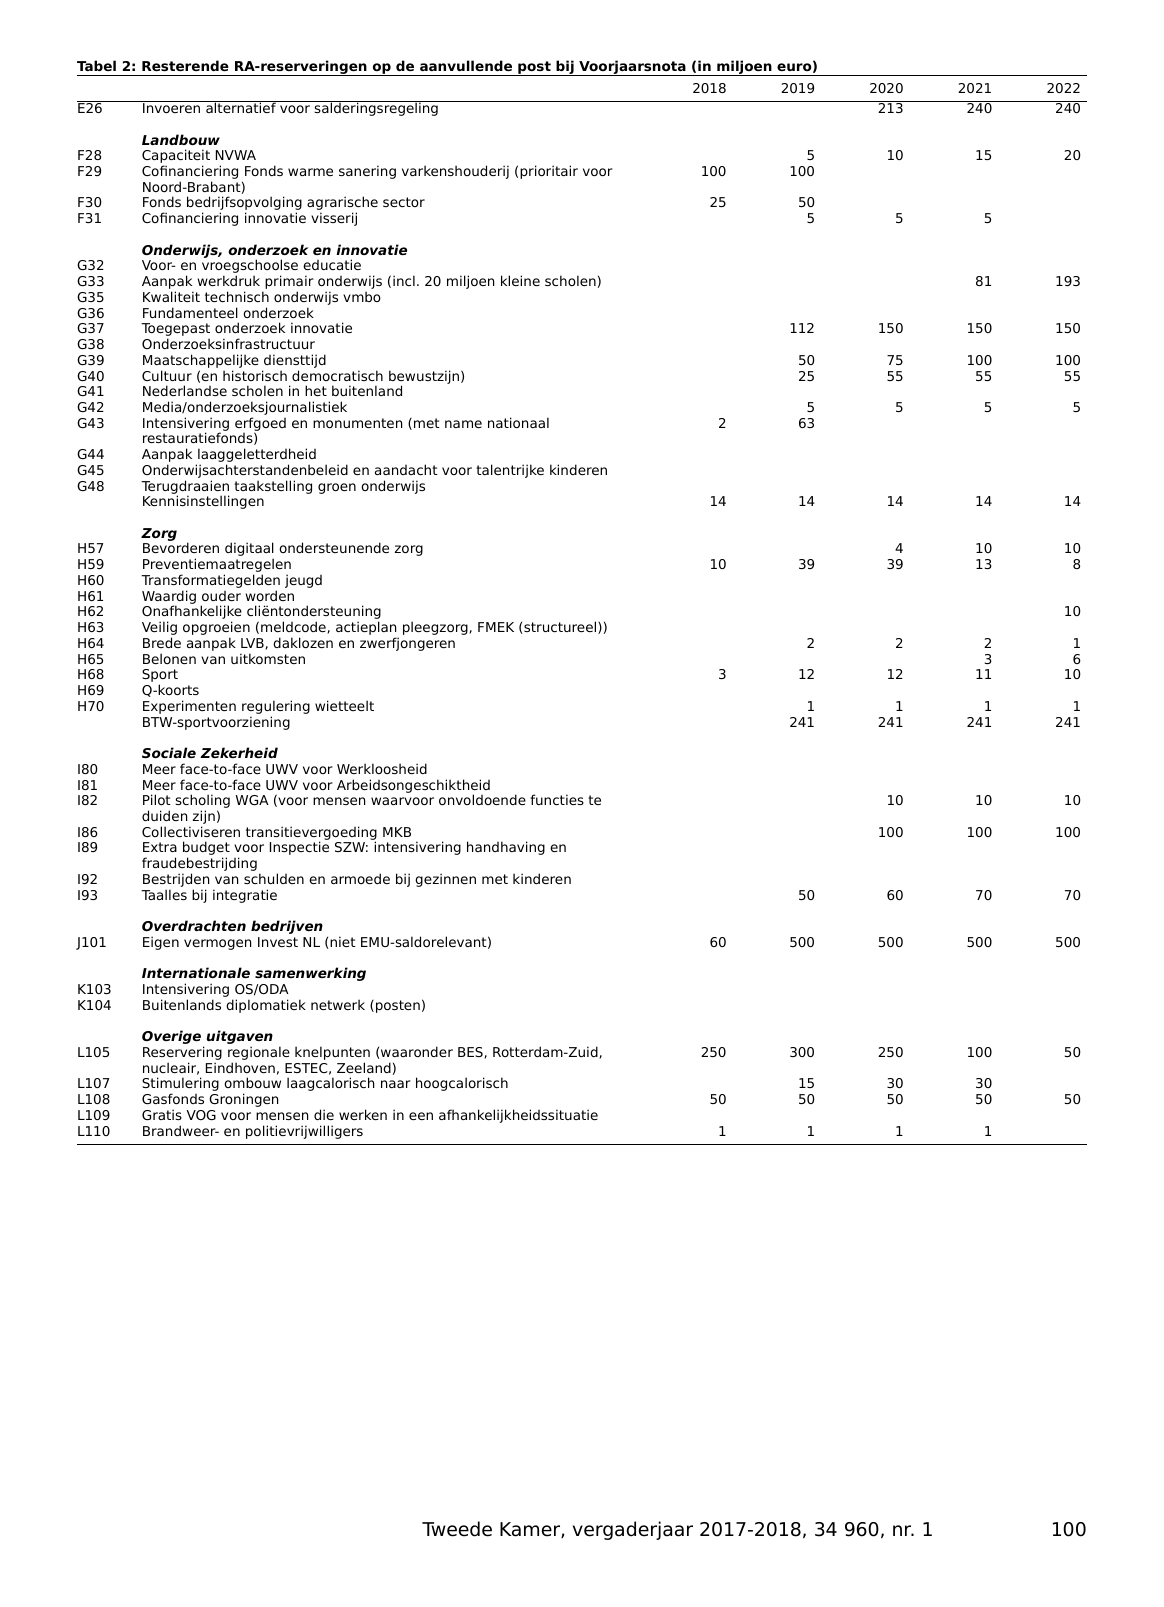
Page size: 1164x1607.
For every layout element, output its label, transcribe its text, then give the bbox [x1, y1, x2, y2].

table_cell [644, 589, 732, 604]
table_cell 3 [909, 651, 998, 667]
table_cell [77, 730, 136, 746]
table_cell [821, 762, 909, 777]
table_cell [821, 919, 909, 934]
table_cell 55 [821, 368, 909, 384]
table_cell 14 [644, 494, 732, 510]
table_cell 4 [821, 541, 909, 557]
table_cell [644, 353, 732, 368]
table_cell 1 [644, 1123, 732, 1144]
table_cell [998, 258, 1087, 274]
table_cell [821, 133, 909, 148]
table_cell [644, 258, 732, 274]
table_cell 2 [821, 636, 909, 651]
table_cell 2 [732, 636, 821, 651]
table_cell [998, 1123, 1087, 1144]
table_cell 14 [998, 494, 1087, 510]
table_cell [644, 211, 732, 227]
table_cell G44 [77, 447, 136, 463]
table_cell 39 [821, 557, 909, 573]
table_cell L110 [77, 1123, 136, 1144]
table_cell [732, 950, 821, 966]
table_cell 14 [821, 494, 909, 510]
table_cell [998, 950, 1087, 966]
table_cell [732, 337, 821, 353]
table_cell [998, 337, 1087, 353]
table_cell 2019 [732, 76, 821, 101]
table_cell Maatschappelijke diensttijd [136, 353, 644, 368]
table_cell 3 [644, 667, 732, 683]
table_cell [644, 872, 732, 887]
table_cell I93 [77, 888, 136, 903]
table_cell Cofinanciering Fonds warme sanering varkenshouderij (prioritair voor Noord-Brabant) [136, 164, 644, 195]
table_cell [821, 290, 909, 305]
table_cell 50 [821, 1092, 909, 1108]
table_cell 250 [644, 1045, 732, 1076]
table_cell 100 [644, 164, 732, 195]
table_cell [644, 1108, 732, 1123]
table_cell Q-koorts [136, 683, 644, 699]
table_cell Intensivering OS/ODA [136, 982, 644, 997]
table_cell [821, 1029, 909, 1045]
table_cell [77, 510, 136, 526]
table_cell [732, 541, 821, 557]
table_cell 11 [909, 667, 998, 683]
table_cell I92 [77, 872, 136, 887]
table_cell 5 [998, 400, 1087, 416]
table_cell [821, 840, 909, 872]
table_cell [998, 777, 1087, 793]
table_cell [732, 102, 821, 117]
table_cell 241 [998, 714, 1087, 730]
table_cell [821, 604, 909, 620]
table_cell [821, 651, 909, 667]
table_cell [909, 526, 998, 541]
table_cell G38 [77, 337, 136, 353]
table_cell [644, 651, 732, 667]
table_cell [821, 982, 909, 997]
table_cell [909, 1013, 998, 1029]
table_cell [821, 479, 909, 494]
table_cell [821, 777, 909, 793]
table_cell 150 [909, 321, 998, 337]
table_cell 15 [732, 1076, 821, 1092]
table_cell [821, 730, 909, 746]
table_cell [732, 872, 821, 887]
table_cell Toegepast onderzoek innovatie [136, 321, 644, 337]
table_cell [136, 903, 644, 919]
table_cell G42 [77, 400, 136, 416]
table_cell 100 [998, 825, 1087, 840]
table_cell [644, 243, 732, 258]
table_cell [136, 76, 644, 101]
table_cell 10 [998, 667, 1087, 683]
table_cell [644, 777, 732, 793]
table_cell [732, 825, 821, 840]
table_cell [732, 463, 821, 478]
table_cell [732, 447, 821, 463]
table_cell [644, 636, 732, 651]
table_cell 20 [998, 148, 1087, 164]
table_cell 63 [732, 416, 821, 447]
table_cell 2 [909, 636, 998, 651]
table_cell [732, 793, 821, 824]
table_cell [732, 573, 821, 588]
table_cell [821, 274, 909, 290]
table_cell [998, 589, 1087, 604]
table_cell [998, 730, 1087, 746]
table_cell 2020 [821, 76, 909, 101]
table_cell [644, 510, 732, 526]
table_cell Voor- en vroegschoolse educatie [136, 258, 644, 274]
table_cell [909, 777, 998, 793]
table_cell [644, 840, 732, 872]
table_cell [909, 872, 998, 887]
table_cell [821, 447, 909, 463]
table_cell Eigen vermogen Invest NL (niet EMU-saldorelevant) [136, 935, 644, 950]
table_cell 241 [732, 714, 821, 730]
table_cell G37 [77, 321, 136, 337]
table_cell [998, 447, 1087, 463]
table_cell G36 [77, 305, 136, 321]
table_cell [909, 195, 998, 211]
table_cell 1 [821, 699, 909, 714]
table_cell 1 [998, 699, 1087, 714]
table_cell Onderwijsachterstandenbeleid en aandacht voor talentrijke kinderen [136, 463, 644, 478]
table_cell [821, 998, 909, 1013]
table_cell [821, 243, 909, 258]
table_cell 30 [909, 1076, 998, 1092]
table_cell [732, 604, 821, 620]
table_cell Gasfonds Groningen [136, 1092, 644, 1108]
table_cell [909, 133, 998, 148]
table_cell [998, 305, 1087, 321]
table_cell F29 [77, 164, 136, 195]
table_cell 240 [998, 102, 1087, 117]
table_cell [644, 683, 732, 699]
table_cell 39 [732, 557, 821, 573]
table_cell 213 [821, 102, 909, 117]
table_cell 250 [821, 1045, 909, 1076]
table_cell 10 [998, 793, 1087, 824]
table_cell 1 [732, 699, 821, 714]
table_cell [821, 1013, 909, 1029]
table_cell [909, 746, 998, 762]
table_cell [909, 982, 998, 997]
table_cell [998, 1108, 1087, 1123]
table_cell [644, 982, 732, 997]
table_cell [732, 746, 821, 762]
table_cell [909, 1029, 998, 1045]
table_cell G45 [77, 463, 136, 478]
table_cell [644, 274, 732, 290]
table_cell 100 [998, 353, 1087, 368]
table_cell 50 [909, 1092, 998, 1108]
table_cell Aanpak werkdruk primair onderwijs (incl. 20 miljoen kleine scholen) [136, 274, 644, 290]
table_cell L105 [77, 1045, 136, 1076]
table_cell [732, 683, 821, 699]
table_cell Meer face-to-face UWV voor Werkloosheid [136, 762, 644, 777]
table_cell [644, 447, 732, 463]
table_cell [909, 683, 998, 699]
table_cell F30 [77, 195, 136, 211]
table_cell 50 [732, 195, 821, 211]
table_cell [732, 762, 821, 777]
table_cell [821, 195, 909, 211]
table_cell 13 [909, 557, 998, 573]
table_cell [998, 227, 1087, 242]
table_cell [821, 463, 909, 478]
table_cell [821, 746, 909, 762]
table_cell [821, 305, 909, 321]
table_cell [821, 1108, 909, 1123]
table_cell 500 [821, 935, 909, 950]
table_cell [732, 840, 821, 872]
table_cell [909, 998, 998, 1013]
table_cell G35 [77, 290, 136, 305]
table_cell Nederlandse scholen in het buitenland [136, 384, 644, 400]
table_cell [644, 541, 732, 557]
table_cell [644, 400, 732, 416]
table_cell [732, 730, 821, 746]
table_cell Kennisinstellingen [136, 494, 644, 510]
table_cell [732, 133, 821, 148]
table_cell 6 [998, 651, 1087, 667]
table_cell 100 [909, 353, 998, 368]
table_cell H68 [77, 667, 136, 683]
table_cell K103 [77, 982, 136, 997]
table_cell [732, 777, 821, 793]
table_cell Aanpak laaggeletterdheid [136, 447, 644, 463]
table_cell 81 [909, 274, 998, 290]
table_cell 75 [821, 353, 909, 368]
table_cell [136, 950, 644, 966]
table_cell 14 [732, 494, 821, 510]
table_cell [644, 966, 732, 982]
table_cell Landbouw [136, 133, 644, 148]
table_cell I82 [77, 793, 136, 824]
table_cell [998, 211, 1087, 227]
table_cell [732, 384, 821, 400]
table_cell Bestrijden van schulden en armoede bij gezinnen met kinderen [136, 872, 644, 887]
table_cell [77, 243, 136, 258]
table_cell Onafhankelijke cliëntondersteuning [136, 604, 644, 620]
table_cell [998, 1029, 1087, 1045]
table_cell [998, 164, 1087, 195]
table_cell [644, 950, 732, 966]
table_cell 50 [732, 1092, 821, 1108]
table_cell Brandweer- en politievrijwilligers [136, 1123, 644, 1144]
table_cell [644, 368, 732, 384]
table_cell 25 [732, 368, 821, 384]
table_cell [998, 982, 1087, 997]
table_cell 25 [644, 195, 732, 211]
table_cell [732, 903, 821, 919]
table_cell [821, 872, 909, 887]
table_cell H57 [77, 541, 136, 557]
table_cell F28 [77, 148, 136, 164]
table_cell Invoeren alternatief voor salderingsregeling [136, 102, 644, 117]
table_cell Pilot scholing WGA (voor mensen waarvoor onvoldoende functies te duiden zijn) [136, 793, 644, 824]
table_cell [644, 888, 732, 903]
table_cell [998, 840, 1087, 872]
table_cell [77, 746, 136, 762]
table_cell 10 [821, 148, 909, 164]
table_cell [136, 1013, 644, 1029]
table_cell [821, 258, 909, 274]
table_cell [909, 762, 998, 777]
table_cell [909, 384, 998, 400]
table_cell Fundamenteel onderzoek [136, 305, 644, 321]
table_cell Collectiviseren transitievergoeding MKB [136, 825, 644, 840]
table_cell [644, 337, 732, 353]
table_cell [77, 117, 136, 132]
table_cell Reservering regionale knelpunten (waaronder BES, Rotterdam-Zuid, nucleair, Eindhoven, ESTEC, Zeeland) [136, 1045, 644, 1076]
table_cell [909, 164, 998, 195]
table_cell Experimenten regulering wietteelt [136, 699, 644, 714]
table_cell 50 [732, 888, 821, 903]
table_cell [909, 903, 998, 919]
table_cell [998, 384, 1087, 400]
table_cell [732, 1108, 821, 1123]
table_cell Zorg [136, 526, 644, 541]
table_cell 100 [909, 825, 998, 840]
table_cell 60 [644, 935, 732, 950]
table_cell 10 [998, 541, 1087, 557]
table_cell Sociale Zekerheid [136, 746, 644, 762]
table_cell 2 [644, 416, 732, 447]
table_cell G48 [77, 479, 136, 494]
table_cell Taalles bij integratie [136, 888, 644, 903]
table_cell G41 [77, 384, 136, 400]
table_cell 8 [998, 557, 1087, 573]
table_cell E26 [77, 102, 136, 117]
table_cell [644, 573, 732, 588]
table_cell [821, 950, 909, 966]
table_cell [998, 463, 1087, 478]
table_cell [644, 746, 732, 762]
table_cell 50 [732, 353, 821, 368]
table_cell [77, 919, 136, 934]
table_cell I80 [77, 762, 136, 777]
table_cell [821, 416, 909, 447]
table_cell [998, 903, 1087, 919]
table_cell [644, 825, 732, 840]
table_cell [998, 416, 1087, 447]
table_cell G43 [77, 416, 136, 447]
table_cell [644, 1076, 732, 1092]
table_cell G33 [77, 274, 136, 290]
table_cell [998, 117, 1087, 132]
table_cell [909, 730, 998, 746]
table_cell H60 [77, 573, 136, 588]
table_cell [909, 305, 998, 321]
table_cell [909, 227, 998, 242]
table_cell H70 [77, 699, 136, 714]
table_cell BTW-sportvoorziening [136, 714, 644, 730]
table_cell 2018 [644, 76, 732, 101]
table_cell [909, 840, 998, 872]
table_cell [998, 746, 1087, 762]
table_cell [732, 589, 821, 604]
table_cell 50 [998, 1092, 1087, 1108]
table_cell Capaciteit NVWA [136, 148, 644, 164]
table_cell Fonds bedrijfsopvolging agrarische sector [136, 195, 644, 211]
table_cell [909, 966, 998, 982]
table_cell [998, 998, 1087, 1013]
table_cell Media/onderzoeksjournalistiek [136, 400, 644, 416]
table_cell [998, 479, 1087, 494]
table_cell [77, 714, 136, 730]
table_cell [909, 919, 998, 934]
table_cell 193 [998, 274, 1087, 290]
table_cell 10 [909, 793, 998, 824]
table_cell Brede aanpak LVB, daklozen en zwerfjongeren [136, 636, 644, 651]
table_cell [644, 290, 732, 305]
table_cell Belonen van uitkomsten [136, 651, 644, 667]
table_cell [732, 620, 821, 636]
table_cell [909, 479, 998, 494]
table_cell Preventiemaatregelen [136, 557, 644, 573]
table_cell [821, 573, 909, 588]
table_cell [77, 903, 136, 919]
table_cell [77, 966, 136, 982]
table_cell [732, 258, 821, 274]
table_cell [909, 463, 998, 478]
table_cell [644, 227, 732, 242]
table_cell [644, 919, 732, 934]
table_cell H64 [77, 636, 136, 651]
table_cell 241 [821, 714, 909, 730]
table_cell [909, 258, 998, 274]
table_cell [821, 683, 909, 699]
table_cell 14 [909, 494, 998, 510]
table_cell 1 [821, 1123, 909, 1144]
table_cell [821, 589, 909, 604]
table_cell [998, 872, 1087, 887]
table_cell [909, 1108, 998, 1123]
table_cell H65 [77, 651, 136, 667]
table_cell [909, 447, 998, 463]
table_cell [732, 117, 821, 132]
table_cell 500 [909, 935, 998, 950]
table_cell [909, 589, 998, 604]
table_cell [644, 102, 732, 117]
table_cell [732, 919, 821, 934]
table_cell [644, 479, 732, 494]
table_cell [998, 683, 1087, 699]
table_cell 5 [732, 400, 821, 416]
table_cell 55 [998, 368, 1087, 384]
table_cell [732, 982, 821, 997]
table_cell [821, 384, 909, 400]
table_cell Buitenlands diplomatiek netwerk (posten) [136, 998, 644, 1013]
table_cell [732, 966, 821, 982]
table_cell G40 [77, 368, 136, 384]
table_cell 50 [998, 1045, 1087, 1076]
table_cell 5 [732, 211, 821, 227]
table_cell Transformatiegelden jeugd [136, 573, 644, 588]
table_cell [644, 305, 732, 321]
table_cell [644, 903, 732, 919]
table_cell [821, 227, 909, 242]
table_cell L108 [77, 1092, 136, 1108]
table_cell [644, 730, 732, 746]
table_cell Stimulering ombouw laagcalorisch naar hoogcalorisch [136, 1076, 644, 1092]
table_cell [998, 966, 1087, 982]
table_cell [732, 243, 821, 258]
table_cell 50 [644, 1092, 732, 1108]
table_cell [998, 526, 1087, 541]
table_cell [732, 1029, 821, 1045]
table_cell J101 [77, 935, 136, 950]
table_cell Internationale samenwerking [136, 966, 644, 982]
table_cell 10 [644, 557, 732, 573]
table_cell [821, 337, 909, 353]
table_cell [644, 321, 732, 337]
table_cell Kwaliteit technisch onderwijs vmbo [136, 290, 644, 305]
table_cell Cofinanciering innovatie visserij [136, 211, 644, 227]
table_cell 60 [821, 888, 909, 903]
table_cell F31 [77, 211, 136, 227]
table_cell [644, 117, 732, 132]
table_cell 241 [909, 714, 998, 730]
table_cell [732, 305, 821, 321]
table_cell [909, 573, 998, 588]
table_cell I89 [77, 840, 136, 872]
table_cell [732, 227, 821, 242]
table_cell [136, 730, 644, 746]
table_cell [732, 1013, 821, 1029]
table_cell I86 [77, 825, 136, 840]
table_cell [909, 620, 998, 636]
table_cell [909, 243, 998, 258]
table_cell 112 [732, 321, 821, 337]
table_cell [644, 1013, 732, 1029]
table_cell [821, 526, 909, 541]
table_cell [821, 966, 909, 982]
table_cell Waardig ouder worden [136, 589, 644, 604]
table_cell G32 [77, 258, 136, 274]
table_cell [998, 573, 1087, 588]
table_cell 500 [732, 935, 821, 950]
table_cell [644, 148, 732, 164]
table_cell 30 [821, 1076, 909, 1092]
table_cell 70 [909, 888, 998, 903]
table_cell 300 [732, 1045, 821, 1076]
table_cell [998, 620, 1087, 636]
table_cell 10 [998, 604, 1087, 620]
table_cell [644, 133, 732, 148]
table_cell [998, 762, 1087, 777]
table_cell [77, 76, 136, 101]
table_cell [732, 274, 821, 290]
table_cell [136, 227, 644, 242]
table_cell L107 [77, 1076, 136, 1092]
table_cell [77, 494, 136, 510]
table_cell [136, 117, 644, 132]
table_cell [644, 604, 732, 620]
table_cell [732, 290, 821, 305]
table_cell L109 [77, 1108, 136, 1123]
table_cell [77, 1029, 136, 1045]
table_cell 240 [909, 102, 998, 117]
table_cell H59 [77, 557, 136, 573]
table_cell Onderwijs, onderzoek en innovatie [136, 243, 644, 258]
table_cell [998, 243, 1087, 258]
table_cell H63 [77, 620, 136, 636]
table_cell [909, 950, 998, 966]
table_cell Terugdraaien taakstelling groen onderwijs [136, 479, 644, 494]
table_cell [909, 337, 998, 353]
table_cell [821, 510, 909, 526]
table_cell [644, 526, 732, 541]
table_cell I81 [77, 777, 136, 793]
table_cell [909, 290, 998, 305]
table_cell 500 [998, 935, 1087, 950]
table_cell [644, 1029, 732, 1045]
table_cell [644, 384, 732, 400]
table_cell [644, 699, 732, 714]
table_cell [644, 714, 732, 730]
table_cell 5 [909, 211, 998, 227]
table_cell 55 [909, 368, 998, 384]
table_cell 12 [732, 667, 821, 683]
table_cell [998, 133, 1087, 148]
table_header Tabel 2: Resterende RA-reserveringen op de aanvullende post bij Voorjaarsnota (in miljoen euro) [77, 59, 1087, 75]
table_cell Overdrachten bedrijven [136, 919, 644, 934]
table_cell [77, 526, 136, 541]
table_cell [644, 762, 732, 777]
table_cell 100 [732, 164, 821, 195]
table_cell [821, 903, 909, 919]
table_cell Cultuur (en historisch democratisch bewustzijn) [136, 368, 644, 384]
table_cell [998, 1013, 1087, 1029]
table_cell [732, 998, 821, 1013]
table_cell [909, 510, 998, 526]
table_cell 15 [909, 148, 998, 164]
table_cell [998, 510, 1087, 526]
table_cell [998, 195, 1087, 211]
table_cell 5 [821, 211, 909, 227]
table_cell [136, 510, 644, 526]
table_cell 1 [998, 636, 1087, 651]
table_cell 2022 [998, 76, 1087, 101]
table_cell 5 [909, 400, 998, 416]
table_cell [77, 227, 136, 242]
table_cell [909, 416, 998, 447]
table_cell 5 [732, 148, 821, 164]
table_cell H62 [77, 604, 136, 620]
table_cell [77, 133, 136, 148]
table_cell 100 [909, 1045, 998, 1076]
table_cell K104 [77, 998, 136, 1013]
table_cell [909, 604, 998, 620]
table_cell Extra budget voor Inspectie SZW: intensivering handhaving en fraudebestrijding [136, 840, 644, 872]
table_cell [821, 117, 909, 132]
table_cell [732, 651, 821, 667]
table_cell [998, 290, 1087, 305]
table_cell Intensivering erfgoed en monumenten (met name nationaal restauratiefonds) [136, 416, 644, 447]
table_cell Sport [136, 667, 644, 683]
table_cell Gratis VOG voor mensen die werken in een afhankelijkheidssituatie [136, 1108, 644, 1123]
table_cell Overige uitgaven [136, 1029, 644, 1045]
table_cell 150 [821, 321, 909, 337]
table_cell G39 [77, 353, 136, 368]
table_cell [998, 919, 1087, 934]
table_cell 12 [821, 667, 909, 683]
table_cell H69 [77, 683, 136, 699]
table_cell [732, 479, 821, 494]
table_cell Onderzoeksinfrastructuur [136, 337, 644, 353]
table_cell Meer face-to-face UWV voor Arbeidsongeschiktheid [136, 777, 644, 793]
table_cell [644, 620, 732, 636]
table_cell 10 [821, 793, 909, 824]
table_cell 10 [909, 541, 998, 557]
table_cell H61 [77, 589, 136, 604]
table_cell [644, 998, 732, 1013]
table_cell 100 [821, 825, 909, 840]
table_cell 70 [998, 888, 1087, 903]
table_cell [644, 463, 732, 478]
table_cell 1 [909, 699, 998, 714]
table_cell 150 [998, 321, 1087, 337]
table_cell Bevorderen digitaal ondersteunende zorg [136, 541, 644, 557]
table_cell [644, 793, 732, 824]
table_cell 1 [909, 1123, 998, 1144]
table_cell 5 [821, 400, 909, 416]
table_cell [77, 950, 136, 966]
table_cell [821, 164, 909, 195]
table_cell [732, 510, 821, 526]
table_cell [77, 1013, 136, 1029]
table_cell Veilig opgroeien (meldcode, actieplan pleegzorg, FMEK (structureel)) [136, 620, 644, 636]
table_cell 1 [732, 1123, 821, 1144]
table_cell [821, 620, 909, 636]
table_cell 2021 [909, 76, 998, 101]
table_cell [998, 1076, 1087, 1092]
table_cell [909, 117, 998, 132]
table_cell [732, 526, 821, 541]
